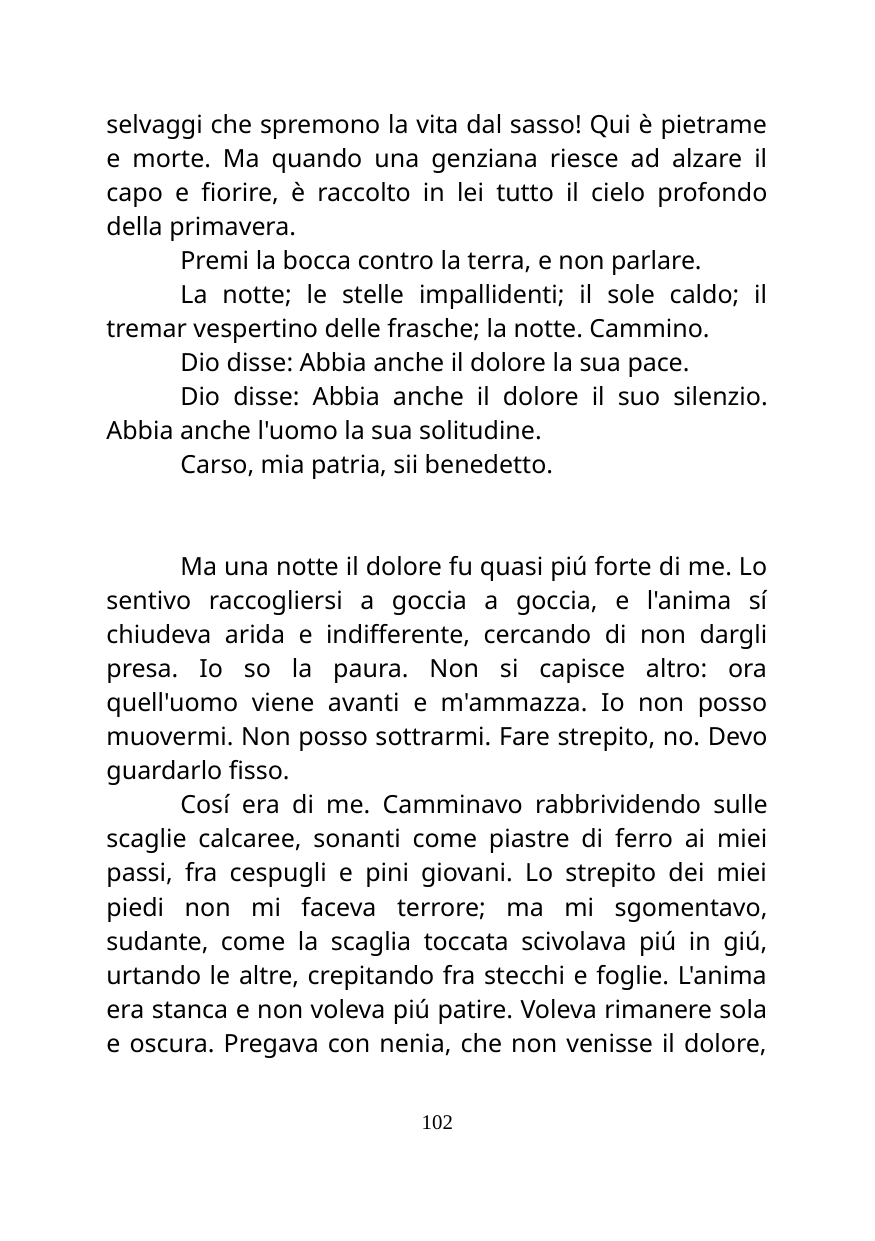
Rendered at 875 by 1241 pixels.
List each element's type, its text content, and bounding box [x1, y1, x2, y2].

text selvaggi che spremono la vita dal sasso! Qui è pietrame e morte. Ma quando una genziana riesce ad alzare il capo e fiorire, è raccolto in lei tutto il cielo profondo della primavera. [106, 106, 768, 242]
text Dio disse: Abbia anche il dolore la sua pace. [106, 345, 768, 379]
text Ma una notte il dolore fu quasi piú forte di me. Lo sentivo raccogliersi a goccia a goccia, e l'anima sí chiudeva arida e indifferente, cercando di non dargli presa. Io so la paura. Non si capisce altro: ora quell'uomo viene avanti e m'ammazza. Io non posso muovermi. Non posso sottrarmi. Fare strepito, no. Devo guardarlo fisso. [106, 548, 768, 787]
text La notte; le stelle impallidenti; il sole caldo; il tremar vespertino delle frasche; la notte. Cammino. [106, 277, 768, 345]
text Dio disse: Abbia anche il dolore il suo silenzio. Abbia anche l'uomo la sua solitudine. [106, 379, 768, 447]
text Carso, mia patria, sii benedetto. [106, 447, 768, 481]
text Premi la bocca contro la terra, e non parlare. [106, 242, 768, 277]
text Cosí era di me. Camminavo rabbrividendo sulle scaglie calcaree, sonanti come piastre di ferro ai miei passi, fra cespugli e pini giovani. Lo strepito dei miei piedi non mi faceva terrore; ma mi sgomentavo, sudante, come la scaglia toccata scivolava piú in giú, urtando le altre, crepitando fra stecchi e foglie. L'anima era stanca e non voleva piú patire. Voleva rimanere sola e oscura. Pregava con nenia, che non venisse il dolore, [106, 787, 768, 1059]
